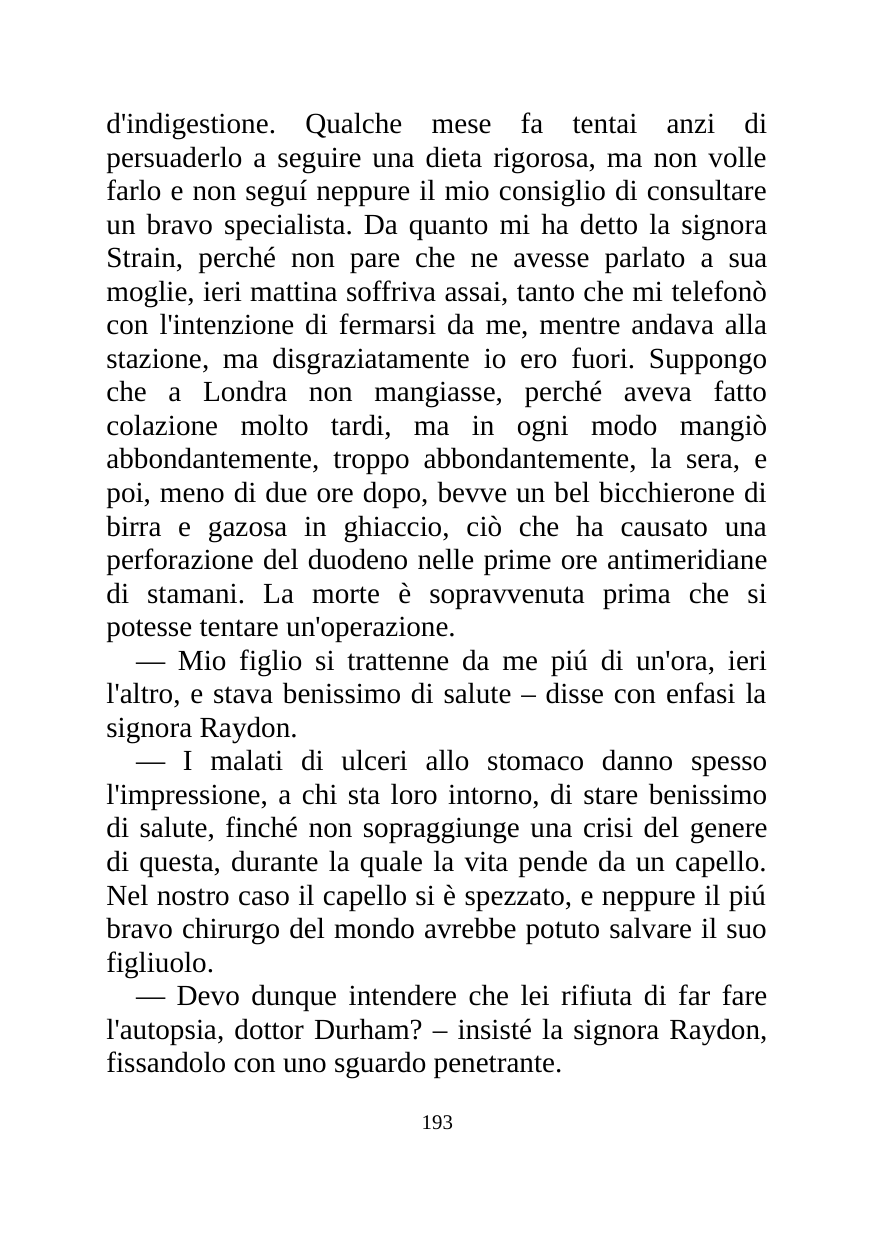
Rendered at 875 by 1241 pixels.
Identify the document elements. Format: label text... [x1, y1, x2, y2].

text — Devo dunque intendere che lei rifiuta di far fare l'autopsia, dottor Durham? – insisté la signora Raydon, fissandolo con uno sguardo penetrante. [106, 978, 768, 1079]
text — Mio figlio si trattenne da me piú di un'ora, ieri l'altro, e stava benissimo di salute – disse con enfasi la signora Raydon. [106, 643, 768, 743]
text — I malati di ulceri allo stomaco danno spesso l'impressione, a chi sta loro intorno, di stare benissimo di salute, finché non sopraggiunge una crisi del genere di questa, durante la quale la vita pende da un capello. Nel nostro caso il capello si è spezzato, e neppure il piú bravo chirurgo del mondo avrebbe potuto salvare il suo figliuolo. [106, 743, 768, 978]
text d'indigestione. Qualche mese fa tentai anzi di persuaderlo a seguire una dieta rigorosa, ma non volle farlo e non seguí neppure il mio consiglio di consultare un bravo specialista. Da quanto mi ha detto la signora Strain, perché non pare che ne avesse parlato a sua moglie, ieri mattina soffriva assai, tanto che mi telefonò con l'intenzione di fermarsi da me, mentre andava alla stazione, ma disgraziatamente io ero fuori. Suppongo che a Londra non mangiasse, perché aveva fatto colazione molto tardi, ma in ogni modo mangiò abbondantemente, troppo abbondantemente, la sera, e poi, meno di due ore dopo, bevve un bel bicchierone di birra e gazosa in ghiaccio, ciò che ha causato una perforazione del duodeno nelle prime ore antimeridiane di stamani. La morte è sopravvenuta prima che si potesse tentare un'operazione. [106, 106, 768, 643]
